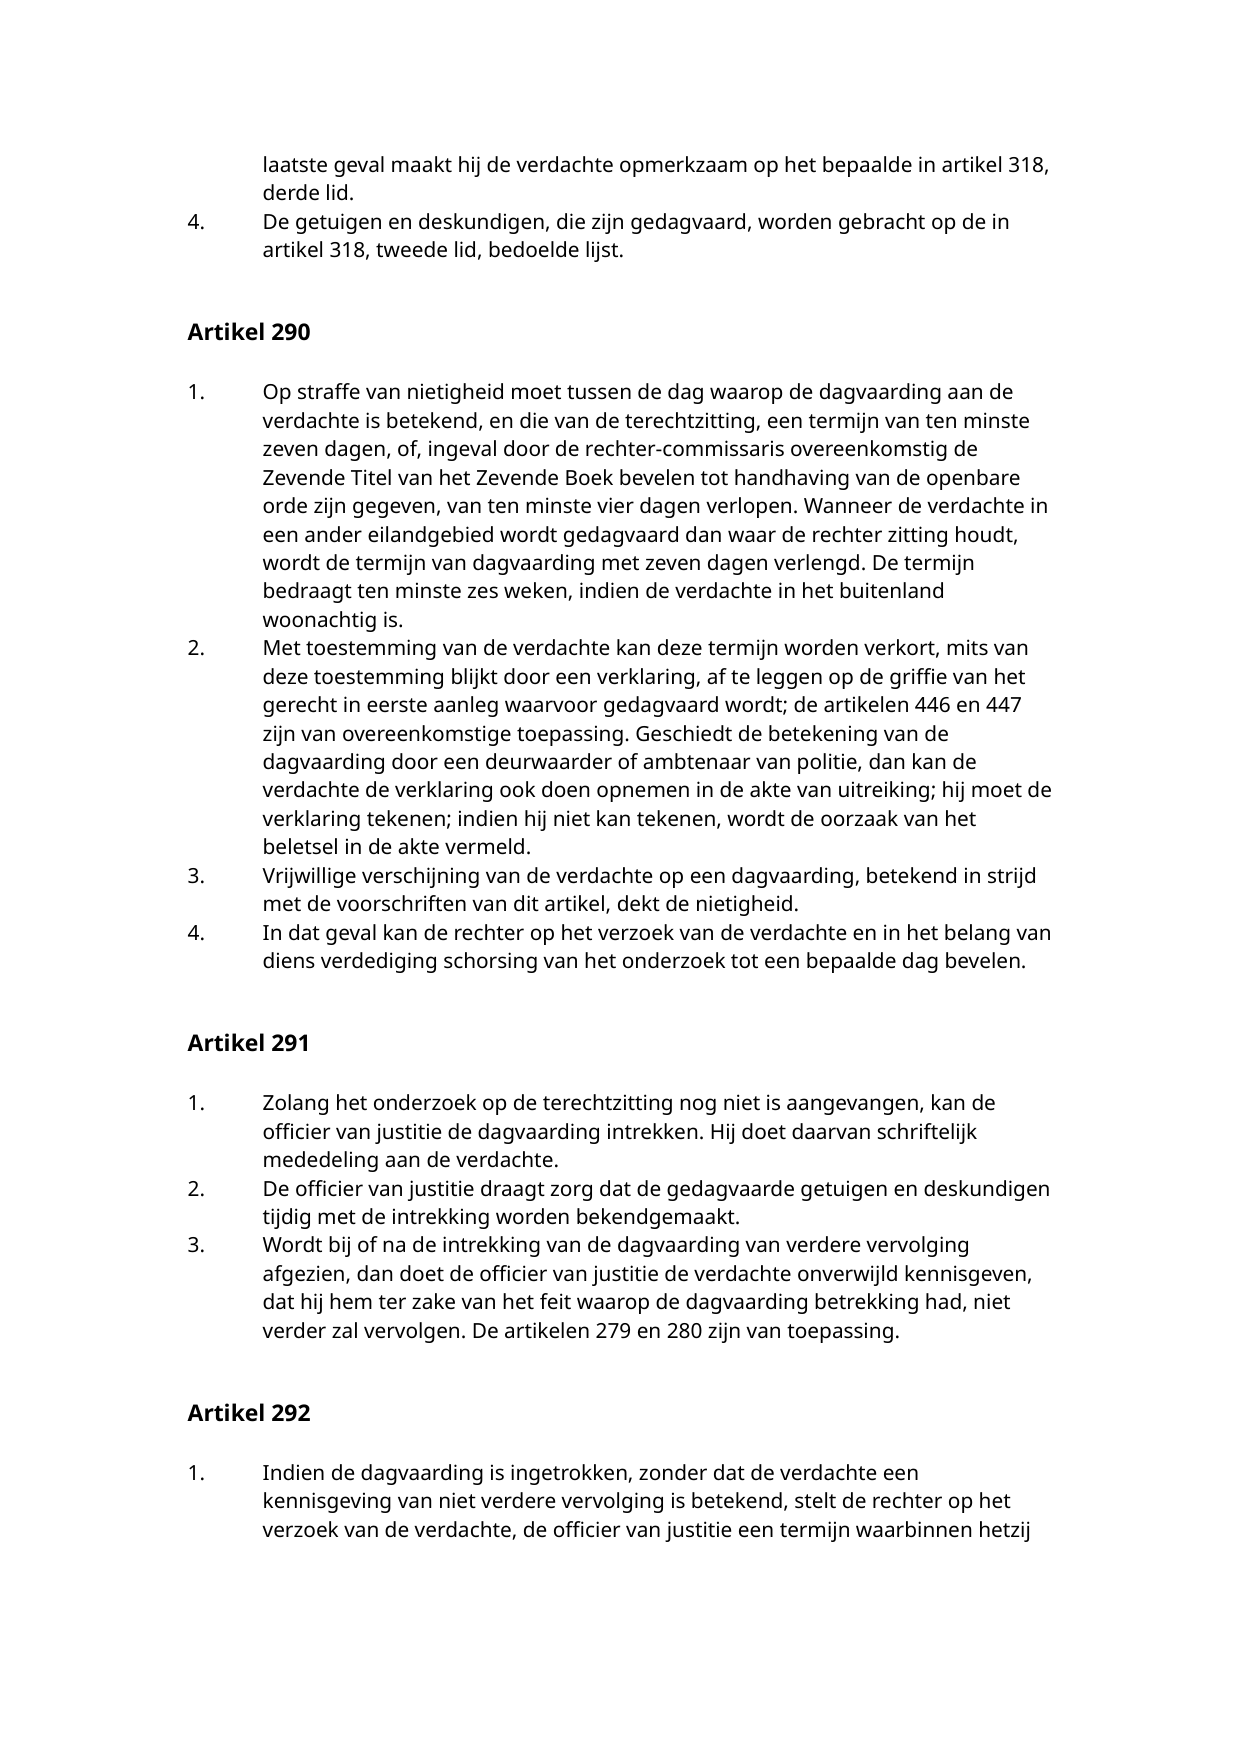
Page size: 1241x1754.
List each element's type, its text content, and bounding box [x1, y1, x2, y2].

subtitle Artikel 291 [187, 1027, 1053, 1058]
list De officier van justitie draagt zorg dat de gedagvaarde getuigen en deskundigen tijdig met de intrekking worden bekendgemaakt. [187, 1174, 1053, 1231]
list Wordt bij of na de intrekking van de dagvaarding van verdere vervolging afgezien, dan doet de officier van justitie de verdachte onverwijld kennisgeven, dat hij hem ter zake van het feit waarop de dagvaarding betrekking had, niet verder zal vervolgen. De artikelen 279 en 280 zijn van toepassing. [187, 1231, 1053, 1344]
list De getuigen en deskundigen, die zijn gedagvaard, worden gebracht op de in artikel 318, tweede lid, bedoelde lijst. [187, 207, 1053, 264]
subtitle Artikel 292 [187, 1397, 1053, 1428]
list In dat geval kan de rechter op het verzoek van de verdachte en in het belang van diens verdediging schorsing van het onderzoek tot een bepaalde dag bevelen. [187, 918, 1053, 975]
list Met toestemming van de verdachte kan deze termijn worden verkort, mits van deze toestemming blijkt door een verklaring, af te leggen op de griffie van het gerecht in eerste aanleg waarvoor gedagvaard wordt; de artikelen 446 en 447 zijn van overeenkomstige toepassing. Geschiedt de betekening van de dagvaarding door een deurwaarder of ambtenaar van politie, dan kan de verdachte de verklaring ook doen opnemen in de akte van uitreiking; hij moet de verklaring tekenen; indien hij niet kan tekenen, wordt de oorzaak van het beletsel in de akte vermeld. [187, 633, 1053, 861]
subtitle Artikel 290 [187, 316, 1053, 347]
list laatste geval maakt hij de verdachte opmerkzaam op het bepaalde in artikel 318, derde lid. [187, 150, 1053, 207]
list Zolang het onderzoek op de terechtzitting nog niet is aangevangen, kan de officier van justitie de dagvaarding intrekken. Hij doet daarvan schriftelijk mededeling aan de verdachte. [187, 1088, 1053, 1174]
list Vrijwillige verschijning van de verdachte op een dagvaarding, betekend in strijd met de voorschriften van dit artikel, dekt de nietigheid. [187, 861, 1053, 918]
list Op straffe van nietigheid moet tussen de dag waarop de dagvaarding aan de verdachte is betekend, en die van de terechtzitting, een termijn van ten minste zeven dagen, of, ingeval door de rechter-commissaris overeenkomstig de Zevende Titel van het Zevende Boek bevelen tot handhaving van de openbare orde zijn gegeven, van ten minste vier dagen verlopen. Wanneer de verdachte in een ander eilandgebied wordt gedagvaard dan waar de rechter zitting houdt, wordt de termijn van dagvaarding met zeven dagen verlengd. De termijn bedraagt ten minste zes weken, indien de verdachte in het buitenland woonachtig is. [187, 377, 1053, 633]
list Indien de dagvaarding is ingetrokken, zonder dat de verdachte een kennisgeving van niet verdere vervolging is betekend, stelt de rechter op het verzoek van de verdachte, de officier van justitie een termijn waarbinnen hetzij [187, 1458, 1053, 1543]
